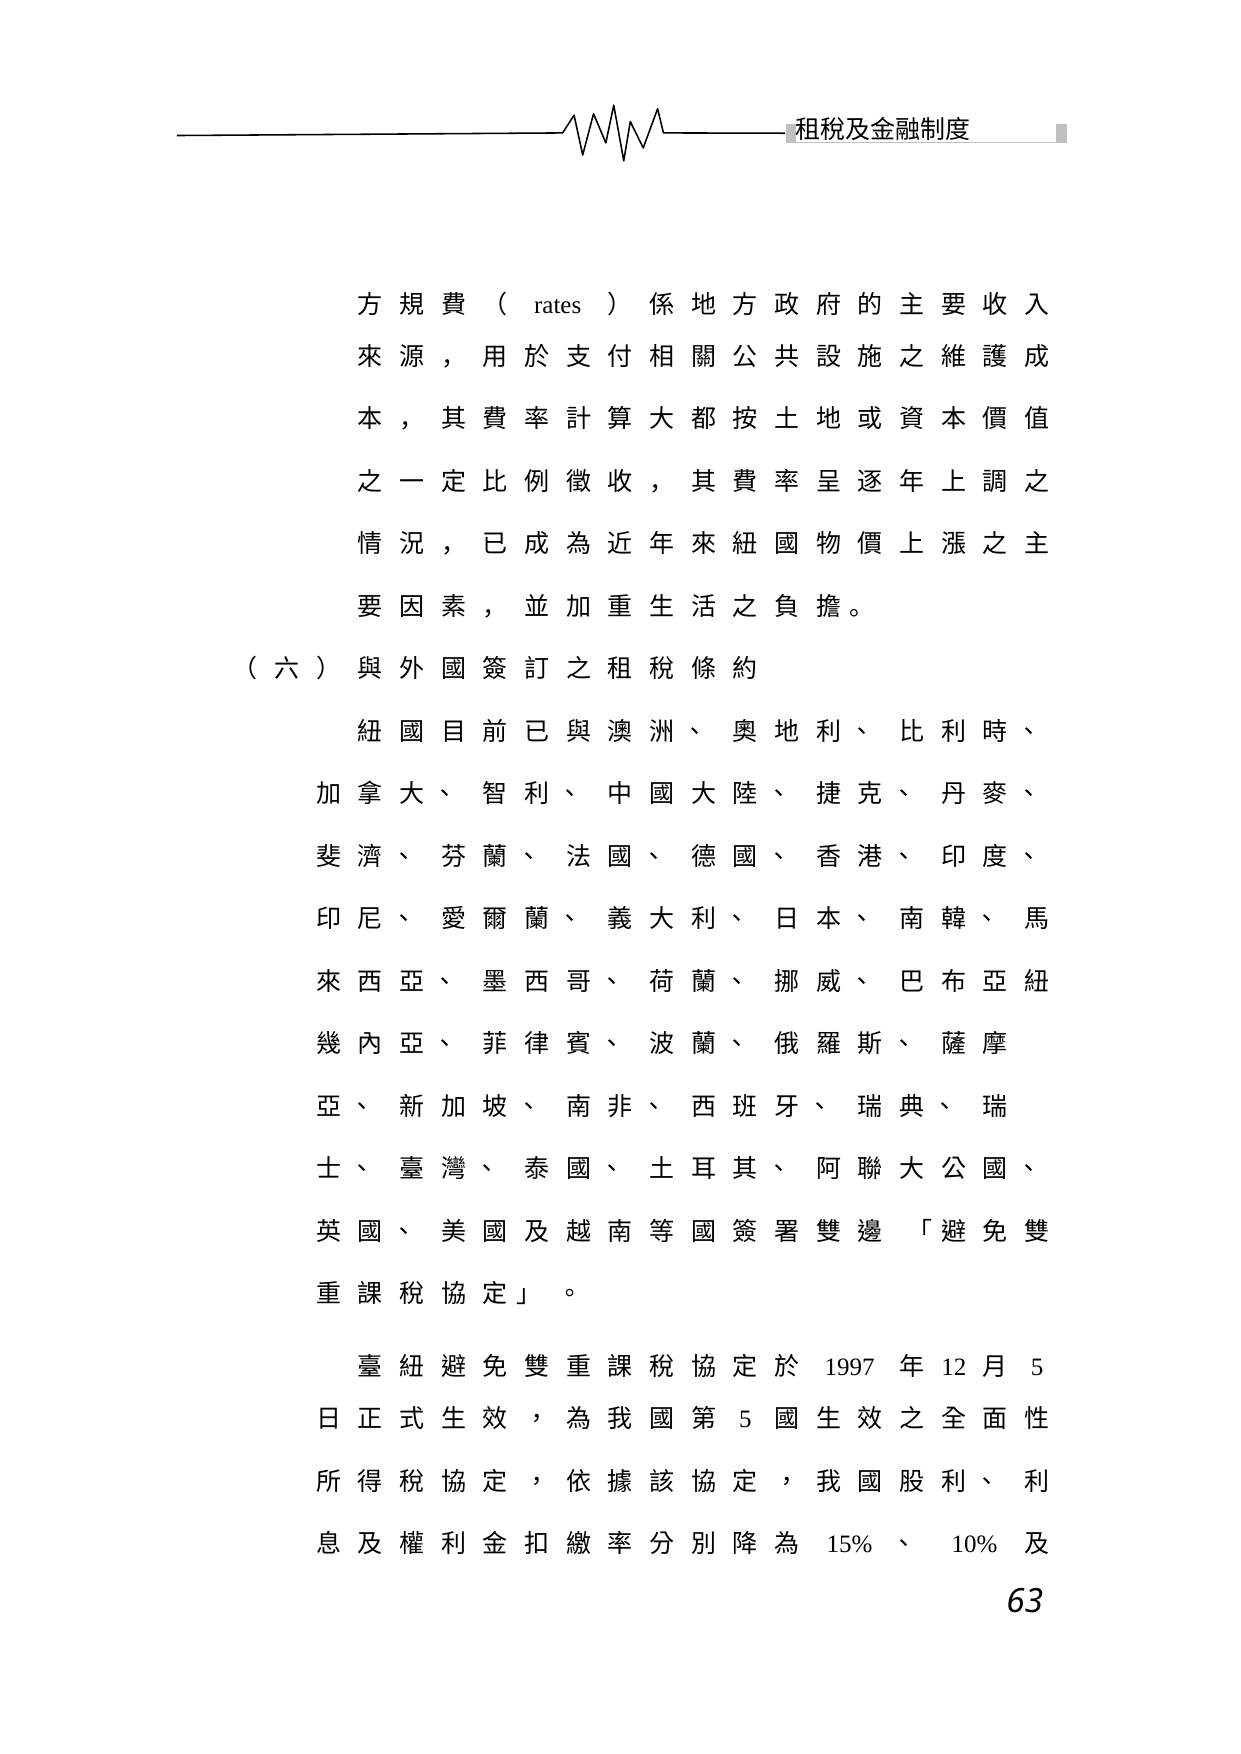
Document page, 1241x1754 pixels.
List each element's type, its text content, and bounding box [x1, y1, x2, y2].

text 紐國目前已與澳洲、奧地利、比利時、加拿大、智利、中國大陸、捷克、丹麥、斐濟、芬蘭、法國、德國、香港、印度、印尼、愛爾蘭、義大利、日本、南韓、馬來西亞、墨西哥、荷蘭、挪威、巴布亞紐幾內亞、菲律賓、波蘭、俄羅斯、薩摩亞、新加坡、南非、西班牙、瑞典、瑞士、臺灣、泰國、土耳其、阿聯大公國、英國、美國及越南等國簽署雙邊「避免雙重課稅協定」。 [281, 688, 1058, 1313]
text （六）與外國簽訂之租稅條約 [207, 625, 1058, 688]
text 方規費（rates）係地方政府的主要收入來源，用於支付相關公共設施之維護成本，其費率計算大都按土地或資本價值之一定比例徵收，其費率呈逐年上調之情況，已成為近年來紐國物價上漲之主要因素，並加重生活之負擔。 [281, 250, 1058, 625]
text 臺紐避免雙重課稅協定於1997年12月5日正式生效，為我國第5國生效之全面性所得稅協定，依據該協定，我國股利、利息及權利金扣繳率分別降為15%、10%及 [281, 1313, 1058, 1563]
